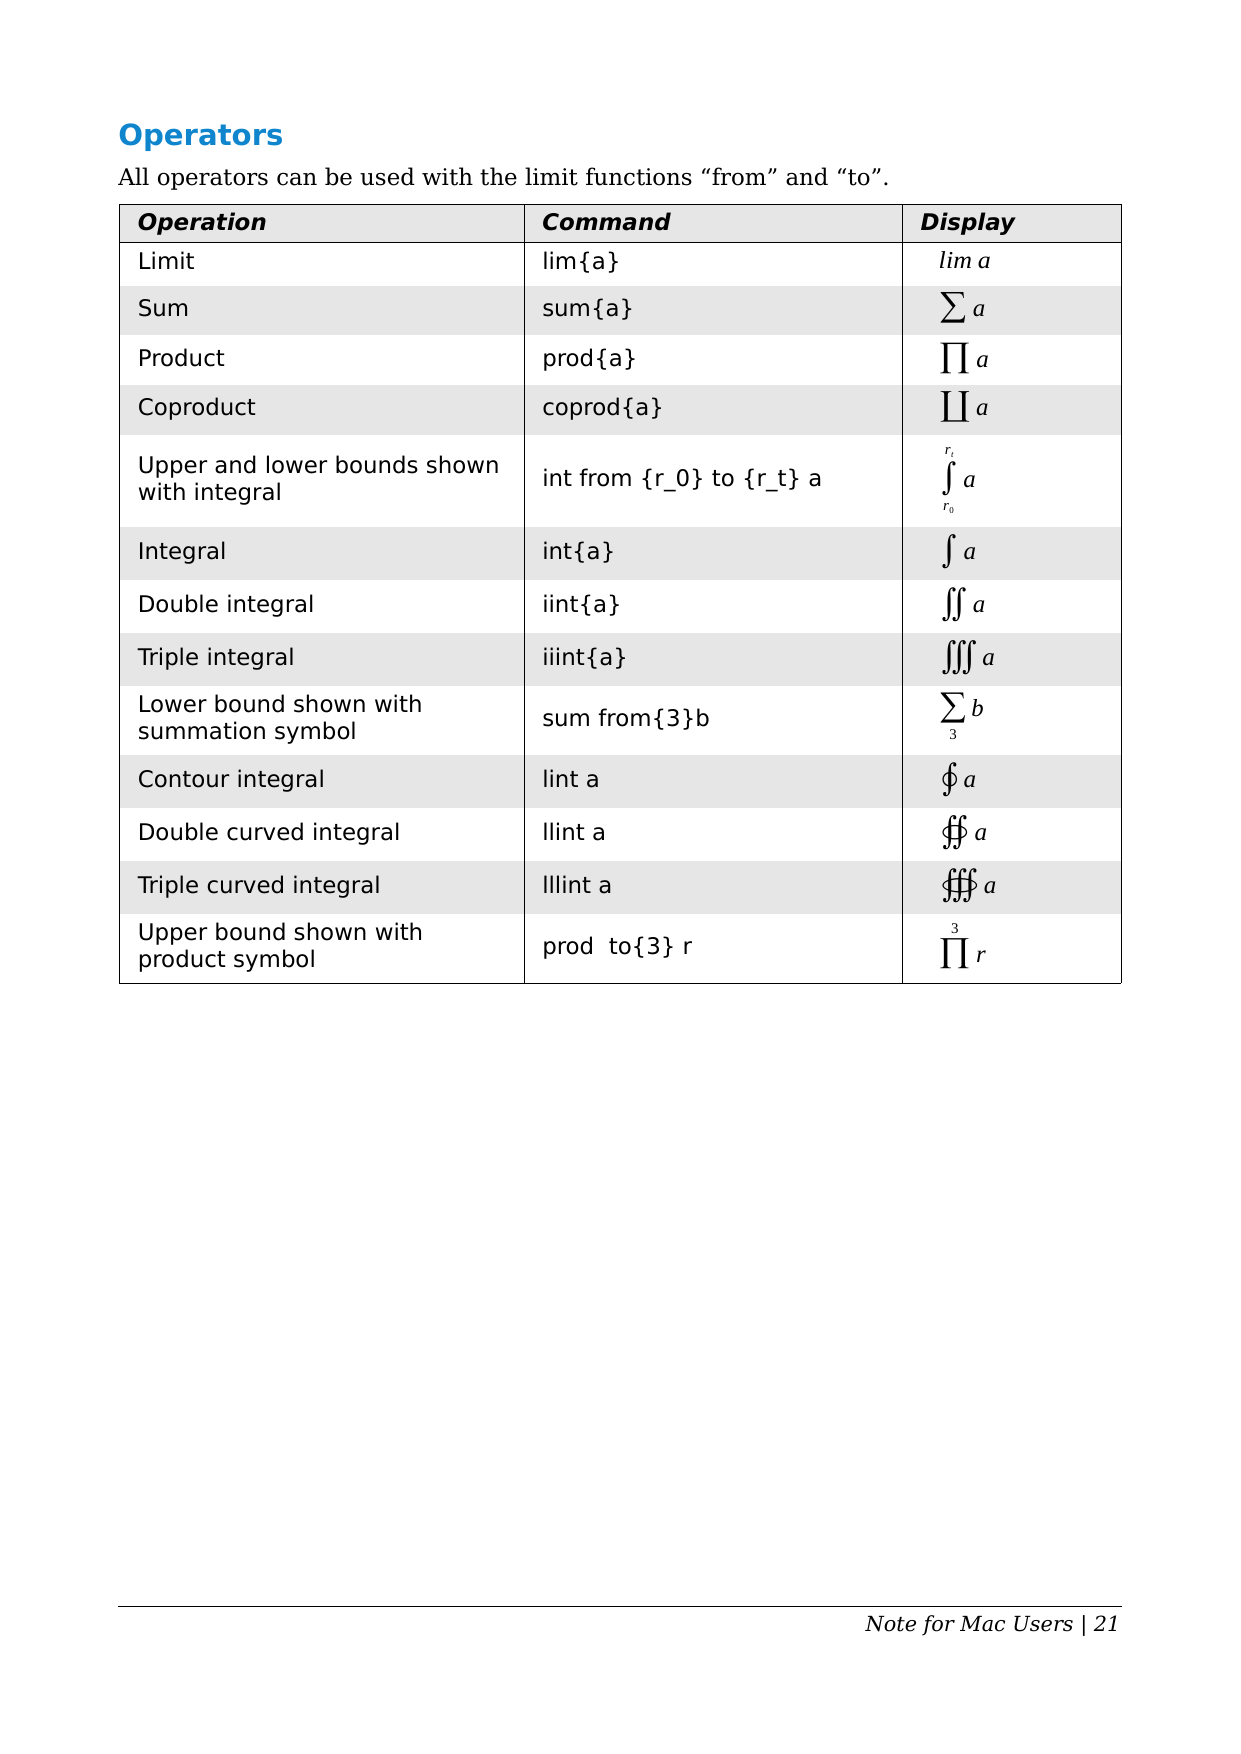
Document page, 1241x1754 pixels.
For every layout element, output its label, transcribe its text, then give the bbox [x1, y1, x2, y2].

table_cell [903, 243, 1121, 286]
table_cell llint a [525, 808, 902, 861]
table_cell Limit [120, 243, 524, 286]
table_header Display [903, 205, 1121, 242]
table_cell [903, 580, 1121, 633]
table_cell Product [120, 335, 524, 385]
table_cell Upper bound shown with product symbol [120, 914, 524, 983]
table_cell lllint a [525, 861, 902, 914]
table_cell [903, 435, 1121, 527]
table_cell Double curved integral [120, 808, 524, 861]
table_cell Coproduct [120, 385, 524, 435]
table_cell [903, 914, 1121, 983]
subtitle Operators [118, 118, 1122, 152]
table_cell Triple curved integral [120, 861, 524, 914]
table_cell sum from{3}b [525, 686, 902, 755]
text All operators can be used with the limit functions “from” and “to”. [118, 164, 1122, 191]
table_cell int from {r_0} to {r_t} a [525, 435, 902, 527]
table_cell [903, 633, 1121, 686]
table_cell prod to{3} r [525, 914, 902, 983]
table_cell Lower bound shown with summation symbol [120, 686, 524, 755]
table_cell [903, 286, 1121, 335]
table_cell Double integral [120, 580, 524, 633]
table_cell iint{a} [525, 580, 902, 633]
table_cell Contour integral [120, 755, 524, 808]
table_cell sum{a} [525, 286, 902, 335]
table_cell [903, 527, 1121, 580]
table_cell [903, 755, 1121, 808]
table_cell Integral [120, 527, 524, 580]
table_cell int{a} [525, 527, 902, 580]
table_cell Triple integral [120, 633, 524, 686]
table_cell [903, 385, 1121, 435]
table_header Operation [120, 205, 524, 242]
table_cell lint a [525, 755, 902, 808]
table_cell [903, 861, 1121, 914]
table_cell [903, 808, 1121, 861]
table_cell [903, 335, 1121, 385]
table_cell prod{a} [525, 335, 902, 385]
table_cell iiint{a} [525, 633, 902, 686]
table_cell coprod{a} [525, 385, 902, 435]
table_cell [903, 686, 1121, 755]
table_cell Sum [120, 286, 524, 335]
table_header Command [525, 205, 902, 242]
table_cell Upper and lower bounds shown with integral [120, 435, 524, 527]
table_cell lim{a} [525, 243, 902, 286]
